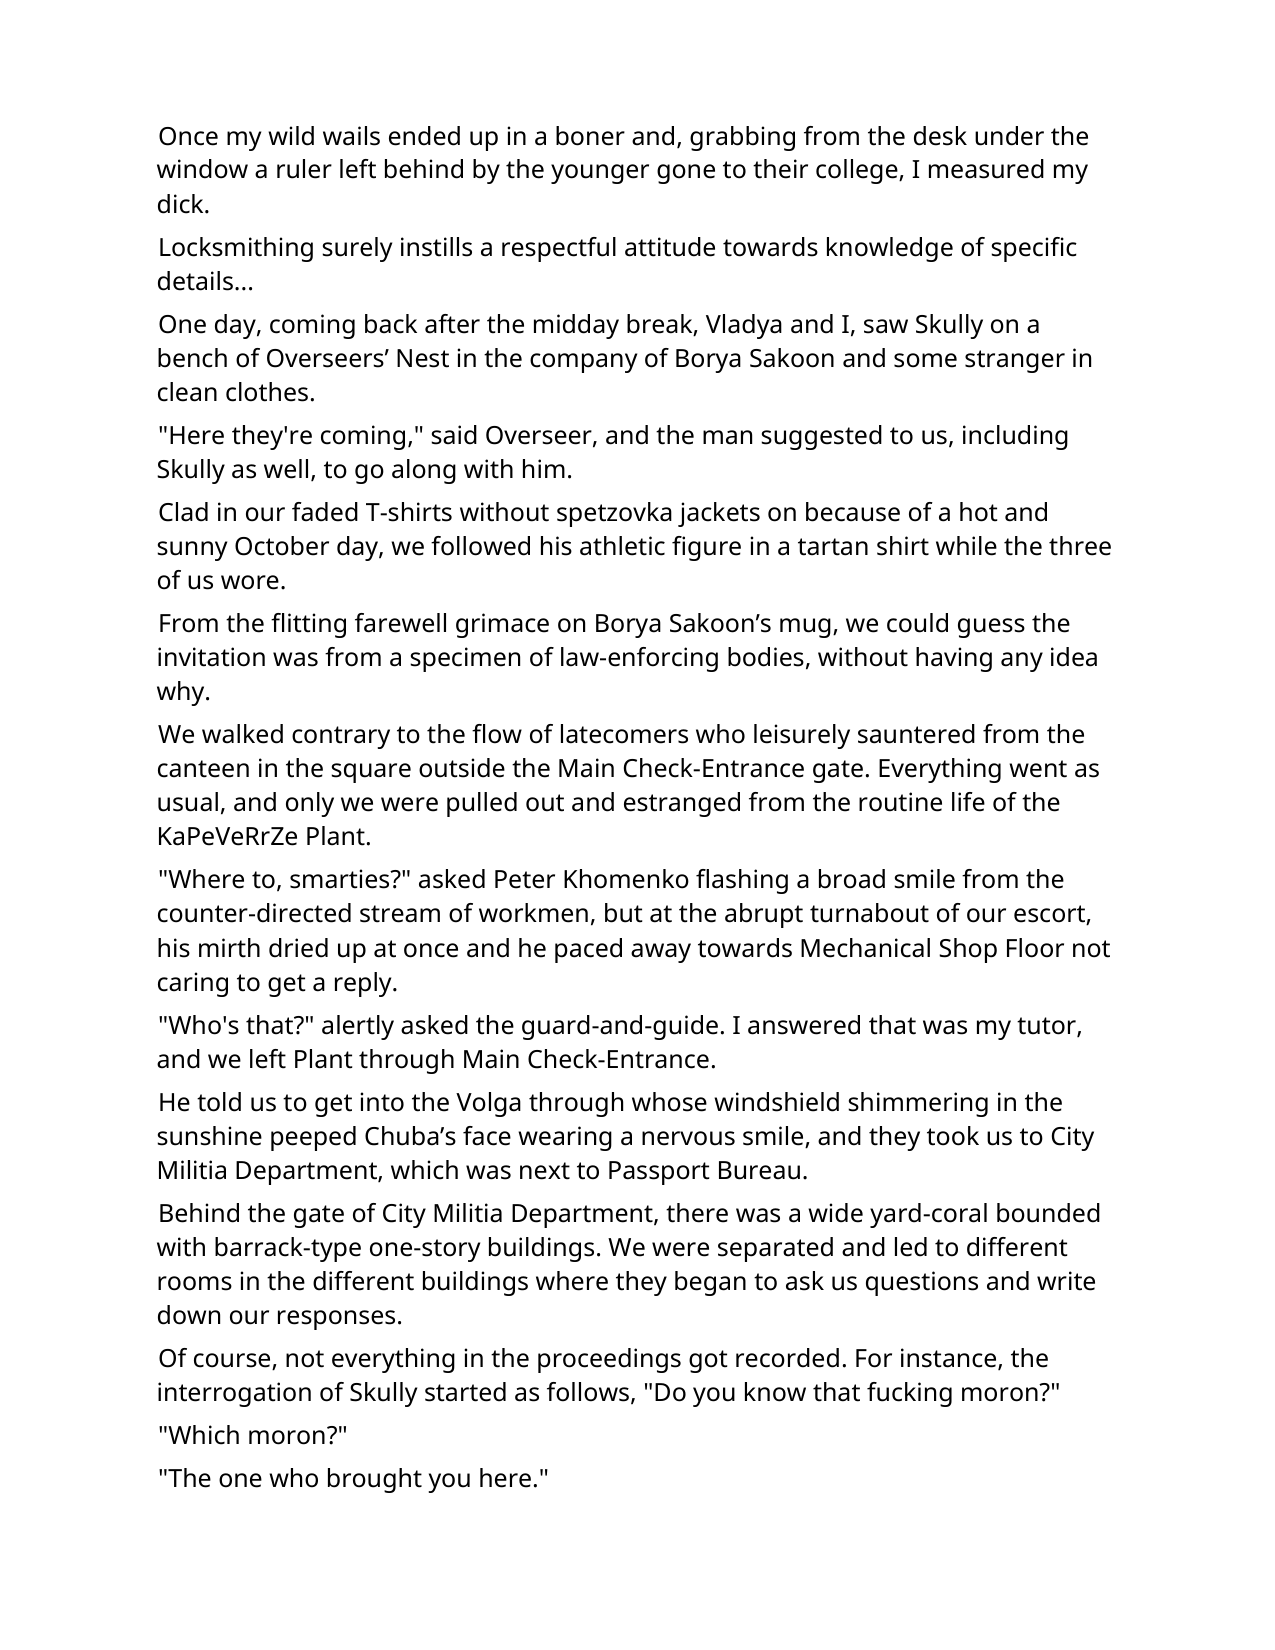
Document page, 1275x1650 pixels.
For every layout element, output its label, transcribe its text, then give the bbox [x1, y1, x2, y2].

text Of course, not everything in the proceedings got recorded. For instance, the interrogation of Skully started as follows, "Do you know that fucking moron?" [156, 1341, 1118, 1409]
text "Here they're coming," said Overseer, and the man suggested to us, including Skully as well, to go along with him. [156, 417, 1118, 486]
text "Which moron?" [156, 1418, 1118, 1452]
text "Who's that?" alertly asked the guard-and-guide. I answered that was my tutor, and we left Plant through Main Check-Entrance. [156, 1007, 1118, 1075]
text Locksmithing surely instills a respectful attitude towards knowledge of specific details... [156, 229, 1118, 297]
text Behind the gate of City Militia Department, there was a wide yard-coral bounded with barrack-type one-story buildings. We were separated and led to different rooms in the different buildings where they began to ask us questions and write down our responses. [156, 1196, 1118, 1332]
text "Where to, smarties?" asked Peter Khomenko flashing a broad smile from the counter-directed stream of workmen, but at the abrupt turnabout of our escort, his mirth dried up at once and he paced away towards Mechanical Shop Floor not caring to get a reply. [156, 862, 1118, 998]
text He told us to get into the Volga through whose windshield shimmering in the sunshine peeped Chuba’s face wearing a nervous smile, and they took us to City Militia Department, which was next to Passport Bureau. [156, 1084, 1118, 1187]
text "The one who brought you here." [156, 1461, 1118, 1495]
text We walked contrary to the flow of latecomers who leisurely sauntered from the canteen in the square outside the Main Check-Entrance gate. Everything went as usual, and only we were pulled out and estranged from the routine life of the KaPeVeRrZe Plant. [156, 717, 1118, 853]
text From the flitting farewell grimace on Borya Sakoon’s mug, we could guess the invitation was from a specimen of law-enforcing bodies, without having any idea why. [156, 606, 1118, 708]
text Clad in our faded T-shirts without spetzovka jackets on because of a hot and sunny October day, we followed his athletic figure in a tartan shirt while the three of us wore. [156, 494, 1118, 597]
text Once my wild wails ended up in a boner and, grabbing from the desk under the window a ruler left behind by the younger gone to their college, I measured my dick. [156, 118, 1118, 220]
text One day, coming back after the midday break, Vladya and I, saw Skully on a bench of Overseers’ Nest in the company of Borya Sakoon and some stranger in clean clothes. [156, 306, 1118, 408]
